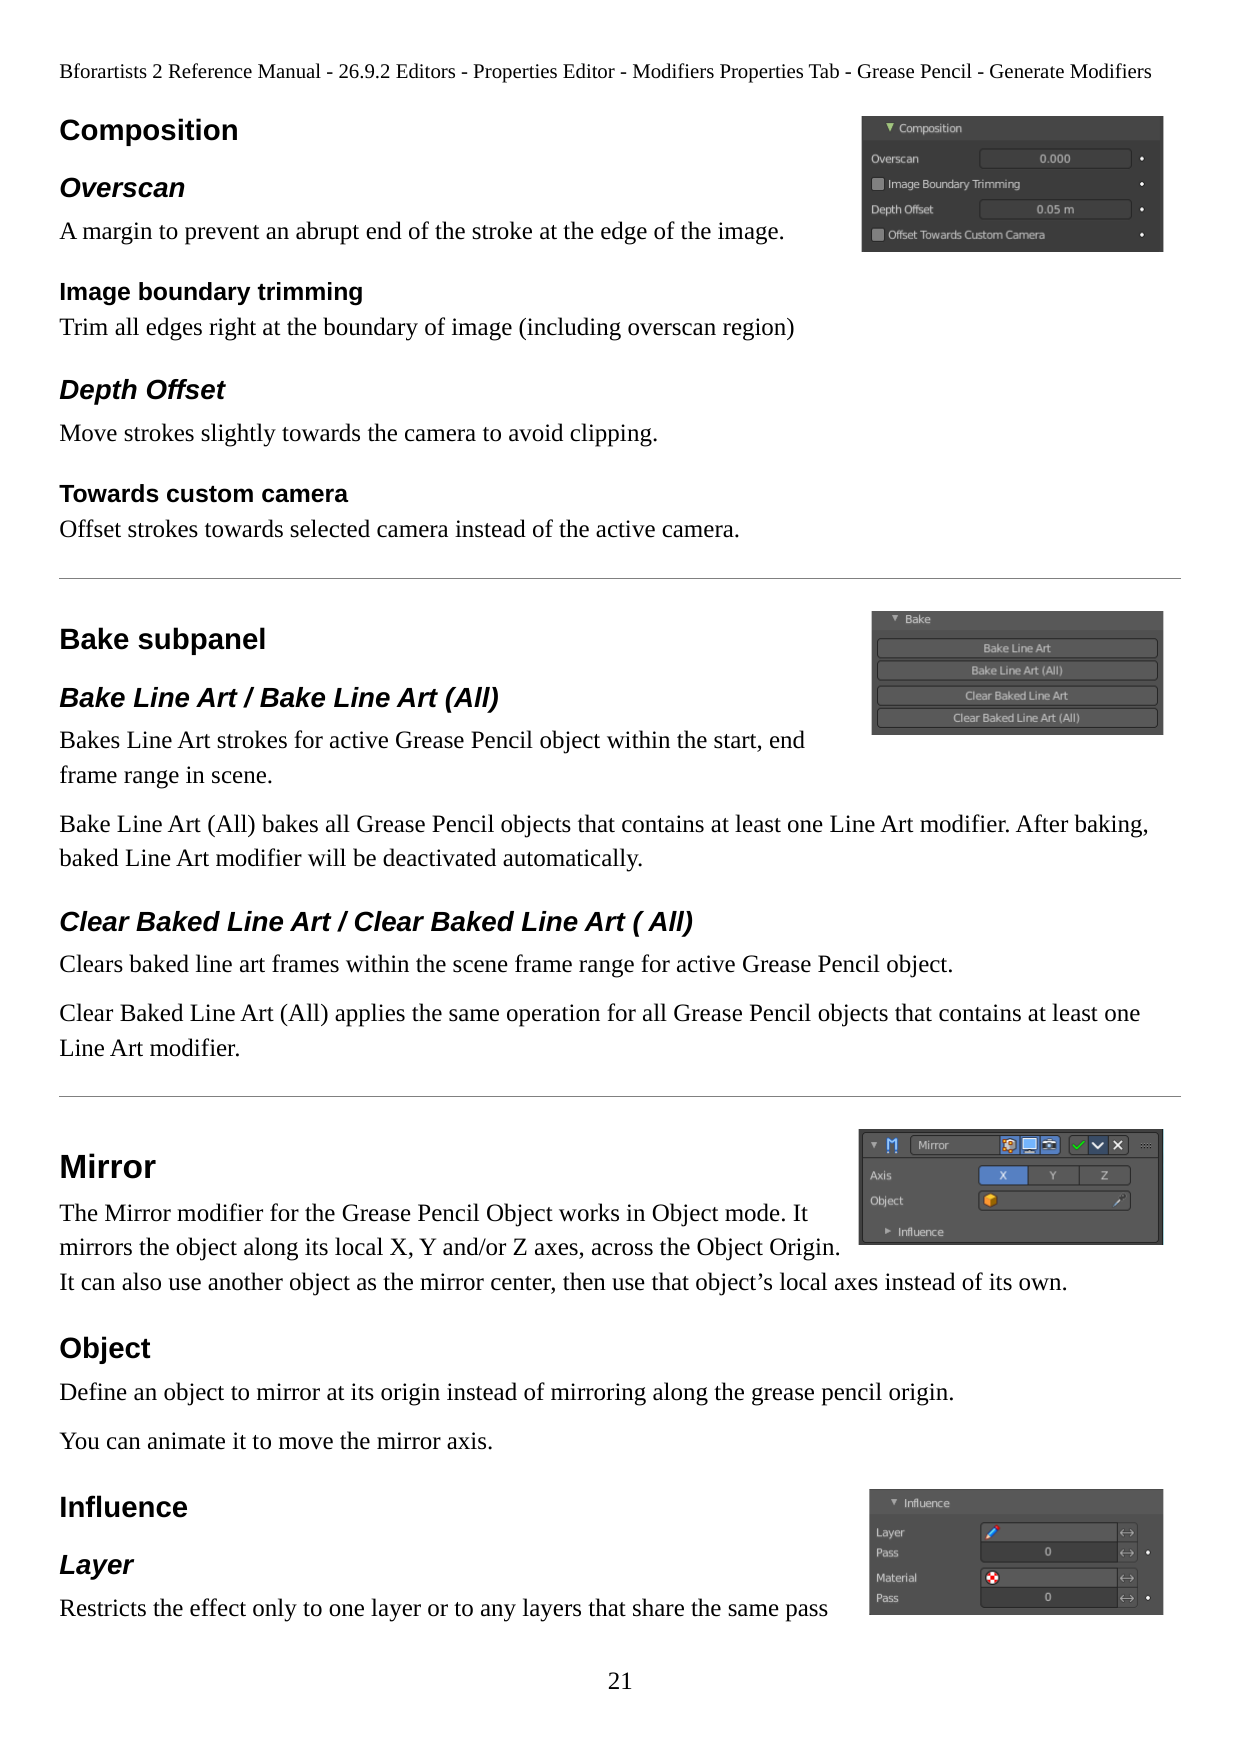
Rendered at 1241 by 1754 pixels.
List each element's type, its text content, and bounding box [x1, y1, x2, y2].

text The Mirror modifier for the Grease Pencil Object works in Object mode. It mirrors the object along its local X, Y and/or Z axes, across the Object Origin. It can also use another object as the mirror center, then use that object’s local axes instead of its own. [59, 1198, 1181, 1296]
subtitle Bake subpanel [59, 622, 871, 656]
text You can animate it to move the mirror axis. [59, 1426, 1181, 1455]
subtitle [1164, 622, 1181, 656]
picture [869, 1489, 1164, 1615]
subtitle Influence [59, 1489, 869, 1523]
subtitle [1164, 171, 1181, 203]
text Restricts the effect only to one layer or to any layers that share the same pass [59, 1593, 1181, 1621]
subtitle Clear Baked Line Art / Clear Baked Line Art ( All) [59, 905, 1181, 937]
subtitle Image boundary trimming [59, 277, 1181, 306]
picture [858, 1129, 1164, 1245]
subtitle [1164, 1147, 1181, 1186]
text Trim all edges right at the boundary of image (including overscan region) [59, 312, 1181, 341]
subtitle Mirror [59, 1147, 858, 1186]
text A margin to prevent an abrupt end of the stroke at the edge of the image. [59, 216, 861, 244]
text Define an object to mirror at its origin instead of mirroring along the grease pencil origin. [59, 1377, 1181, 1406]
subtitle Overscan [59, 171, 861, 203]
picture [871, 611, 1164, 735]
subtitle Composition [59, 113, 1181, 146]
subtitle Depth Offset [59, 374, 1181, 406]
subtitle Towards custom camera [59, 479, 1181, 508]
subtitle [1164, 1548, 1181, 1580]
subtitle Bake Line Art / Bake Line Art (All) [59, 681, 871, 713]
text Clears baked line art frames within the scene frame range for active Grease Pencil object. [59, 949, 1181, 978]
subtitle Layer [59, 1548, 869, 1580]
subtitle Object [59, 1331, 1181, 1364]
text Clear Baked Line Art (All) applies the same operation for all Grease Pencil objects that contains at least one Line Art modifier. [59, 998, 1181, 1062]
text Offset strokes towards selected camera instead of the active camera. [59, 514, 1181, 543]
text Bakes Line Art strokes for active Grease Pencil object within the start, end frame range in scene. [59, 725, 1181, 788]
text Move strokes slightly towards the camera to avoid clipping. [59, 418, 1181, 447]
text Bake Line Art (All) bakes all Grease Pencil objects that contains at least one Line Art modifier. After baking, baked Line Art modifier will be deactivated automatically. [59, 809, 1181, 872]
picture [861, 116, 1164, 252]
subtitle [1164, 1489, 1181, 1523]
